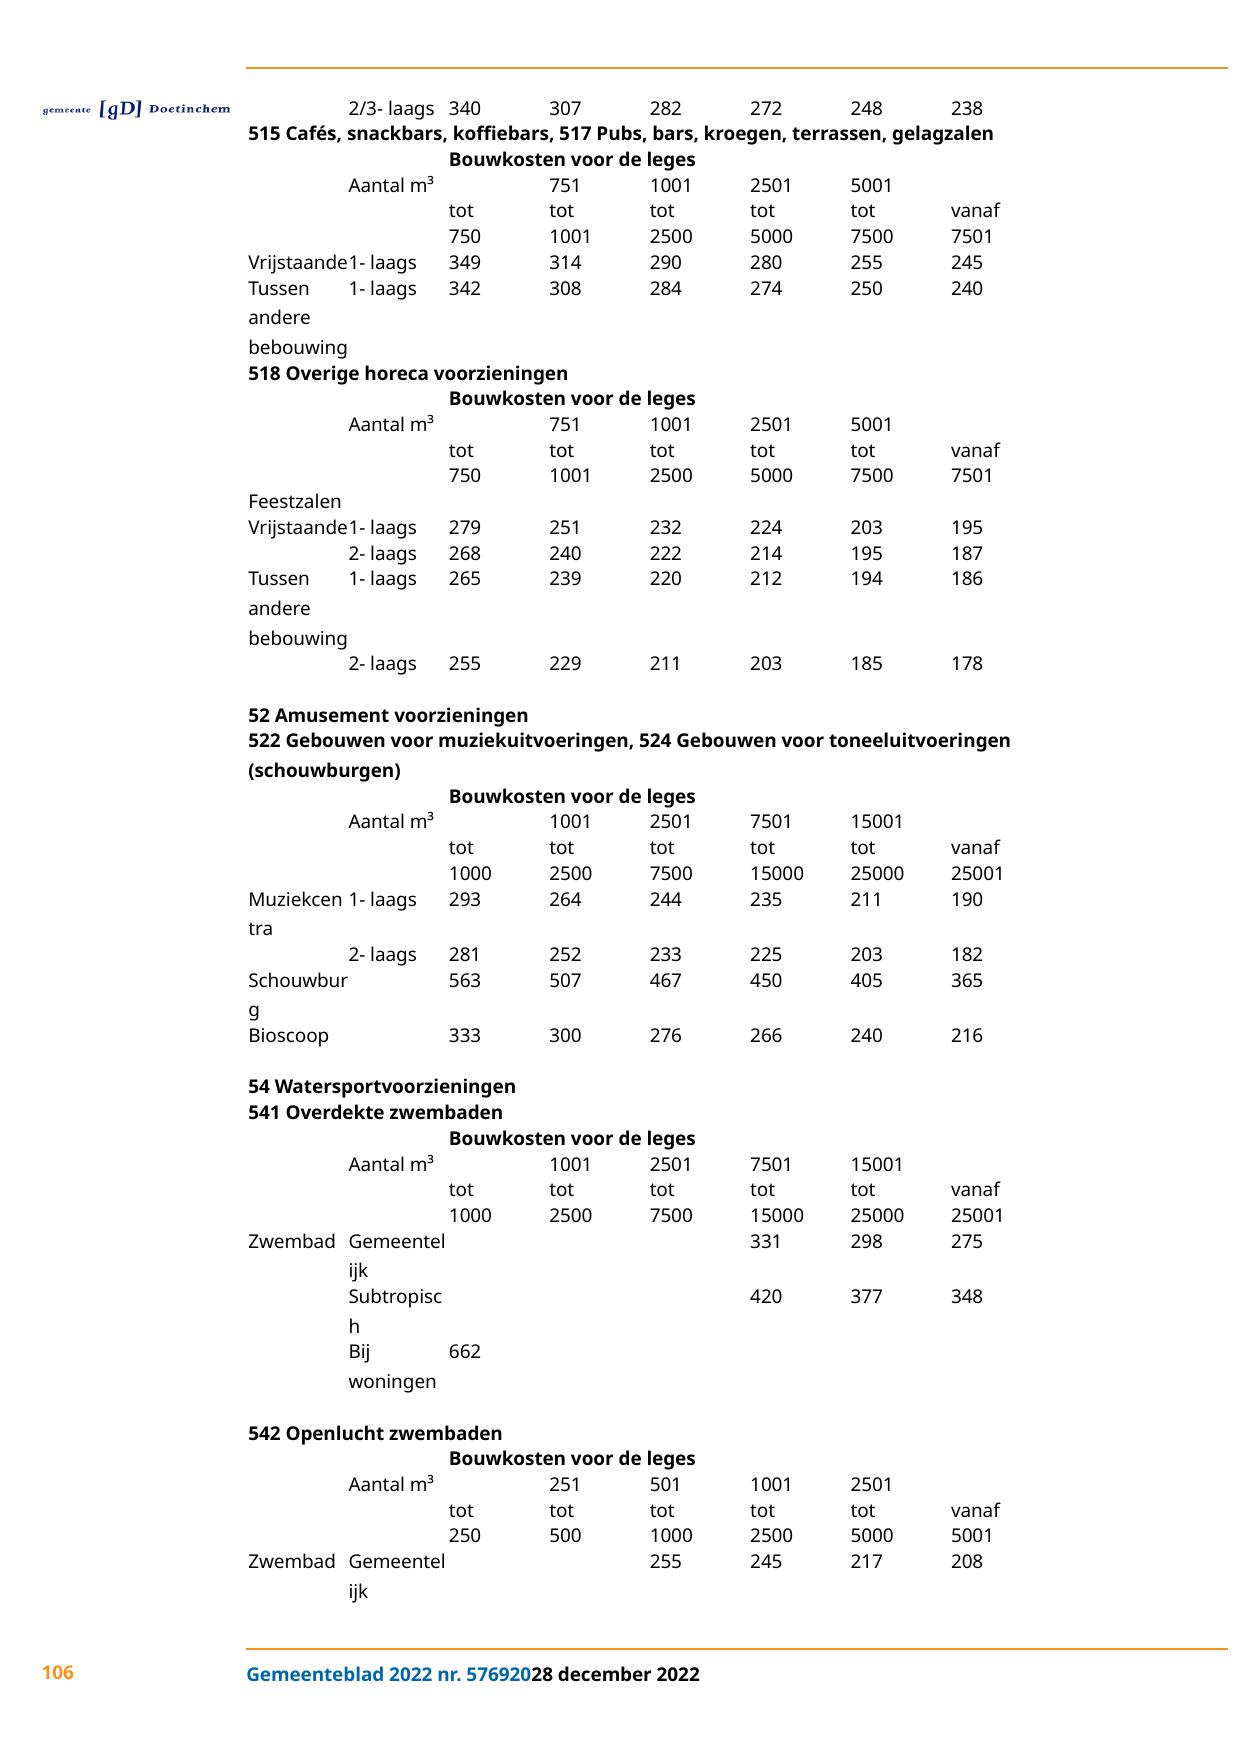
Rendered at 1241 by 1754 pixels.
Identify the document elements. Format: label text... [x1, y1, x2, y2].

table_cell [1051, 1100, 1152, 1125]
table_cell [1051, 860, 1152, 886]
table_cell 5000 [850, 1523, 951, 1548]
table_cell [248, 198, 348, 223]
table_cell 1001 [549, 1151, 649, 1177]
table_cell [1051, 1394, 1152, 1420]
table_cell Aantal m³ [348, 1471, 449, 1497]
table_cell [1051, 146, 1152, 172]
table_cell Feestzalen [248, 489, 449, 514]
table_cell 542 Openlucht zwembaden [248, 1420, 1051, 1446]
table_cell 751 [549, 411, 649, 437]
table_cell Tussen andere bebouwing [248, 566, 348, 651]
table_cell 1001 [650, 411, 750, 437]
table_cell tot [449, 1497, 549, 1523]
table_cell [750, 1048, 850, 1074]
table_cell 1- laags [348, 566, 449, 651]
table_cell 280 [750, 249, 850, 275]
table_cell [449, 1549, 549, 1604]
table_cell 298 [850, 1228, 951, 1283]
table_cell [248, 651, 348, 676]
table_cell 331 [750, 1228, 850, 1283]
table_cell 229 [549, 651, 649, 676]
table_cell [1051, 224, 1152, 249]
table_cell 750 [449, 224, 549, 249]
table_cell [549, 676, 649, 702]
table_cell 300 [549, 1022, 649, 1048]
table_cell 518 Overige horeca voorzieningen [248, 360, 1051, 386]
table_cell [248, 1048, 348, 1074]
table_cell [348, 198, 449, 223]
table_cell 501 [650, 1471, 750, 1497]
table_cell [248, 1446, 348, 1471]
table_cell [248, 835, 348, 860]
table_cell [1051, 941, 1152, 967]
table_cell [248, 941, 348, 967]
table_cell Zwembad [248, 1549, 348, 1604]
table_cell [449, 489, 549, 514]
table_cell 251 [549, 514, 649, 540]
table_cell 195 [951, 514, 1051, 540]
table_cell 7501 [750, 1151, 850, 1177]
table_cell Bouwkosten voor de leges [449, 1446, 1051, 1471]
table_cell [1051, 198, 1152, 223]
table_cell [449, 1394, 549, 1420]
table_cell [951, 1048, 1051, 1074]
table_cell 2501 [750, 411, 850, 437]
table_cell 7501 [750, 809, 850, 834]
table_cell 2501 [850, 1471, 951, 1497]
table_cell 15001 [850, 809, 951, 834]
table_cell [549, 1394, 649, 1420]
table_cell 281 [449, 941, 549, 967]
table_cell Bij woningen [348, 1339, 449, 1394]
table_cell [248, 1394, 348, 1420]
table_cell 1000 [650, 1523, 750, 1548]
table_cell [248, 386, 348, 411]
table_cell 7501 [951, 224, 1051, 249]
table_cell 2500 [750, 1523, 850, 1548]
table_cell 314 [549, 249, 649, 275]
table_cell [1051, 967, 1152, 1022]
table_cell vanaf [951, 437, 1051, 463]
table_cell 252 [549, 941, 649, 967]
table_cell 250 [449, 1523, 549, 1548]
table_cell [650, 1394, 750, 1420]
table_cell 1- laags [348, 275, 449, 360]
table_cell [248, 1177, 348, 1202]
table_cell 1001 [750, 1471, 850, 1497]
table_cell tot [650, 835, 750, 860]
table_cell 224 [750, 514, 850, 540]
table_cell [348, 146, 449, 172]
table_cell [1051, 95, 1152, 121]
table_cell [348, 676, 449, 702]
table_cell [1051, 540, 1152, 566]
table_cell 222 [650, 540, 750, 566]
table_cell 7500 [650, 860, 750, 886]
table_cell [348, 1048, 449, 1074]
table_cell [850, 1339, 951, 1394]
table_cell [549, 1339, 649, 1394]
table_cell [348, 1177, 449, 1202]
table_cell 5001 [951, 1523, 1051, 1548]
table_cell [449, 1471, 549, 1497]
table_cell 450 [750, 967, 850, 1022]
table_cell 54 Watersportvoorzieningen [248, 1074, 1051, 1099]
table_cell tot [549, 835, 649, 860]
table_cell 190 [951, 886, 1051, 941]
table_cell [248, 783, 348, 809]
table_cell Aantal m³ [348, 411, 449, 437]
table_cell Gemeentelijk [348, 1549, 449, 1604]
table_cell 276 [650, 1022, 750, 1048]
table_cell 2500 [549, 1203, 649, 1228]
table_cell [951, 809, 1051, 834]
table_cell [248, 860, 348, 886]
table_cell vanaf [951, 835, 1051, 860]
table_cell [650, 676, 750, 702]
table_cell [750, 489, 850, 514]
table_cell Vrijstaande [248, 249, 348, 275]
table_cell [650, 1048, 750, 1074]
table_cell [650, 489, 750, 514]
table_cell [1051, 1151, 1152, 1177]
table_cell [1051, 514, 1152, 540]
table_cell 1001 [549, 809, 649, 834]
table_cell [1051, 1048, 1152, 1074]
table_cell [750, 1394, 850, 1420]
table_cell [1051, 1471, 1152, 1497]
table_cell tot [449, 198, 549, 223]
table_cell Zwembad [248, 1228, 348, 1283]
table_cell [248, 676, 348, 702]
table_cell 1000 [449, 860, 549, 886]
table_cell Bouwkosten voor de leges [449, 783, 1051, 809]
table_cell 279 [449, 514, 549, 540]
table_cell 307 [549, 95, 649, 121]
table_cell [449, 1048, 549, 1074]
table_cell [549, 489, 649, 514]
table_cell 264 [549, 886, 649, 941]
table_cell 203 [850, 514, 951, 540]
table_cell [248, 1497, 348, 1523]
table_cell [348, 783, 449, 809]
table_cell tot [449, 835, 549, 860]
table_cell Vrijstaande [248, 514, 348, 540]
table_cell 240 [549, 540, 649, 566]
table_cell 186 [951, 566, 1051, 651]
table_cell tot [750, 1177, 850, 1202]
table_cell Tussen andere bebouwing [248, 275, 348, 360]
table_cell [549, 1284, 649, 1339]
table_cell [348, 224, 449, 249]
table_cell [951, 411, 1051, 437]
table_cell [248, 172, 348, 198]
table_cell [1051, 809, 1152, 834]
table_cell 293 [449, 886, 549, 941]
table_cell 203 [850, 941, 951, 967]
table_cell 515 Cafés, snackbars, koffiebars, 517 Pubs, bars, kroegen, terrassen, gelagzalen [248, 121, 1051, 146]
table_cell [248, 1125, 348, 1151]
table_cell 233 [650, 941, 750, 967]
table_cell [348, 835, 449, 860]
table_cell [1051, 1203, 1152, 1228]
table_cell [951, 1339, 1051, 1394]
table_cell [348, 1497, 449, 1523]
table_cell 365 [951, 967, 1051, 1022]
table_cell 2500 [650, 463, 750, 488]
table_cell tot [850, 198, 951, 223]
table_cell 274 [750, 275, 850, 360]
table_cell 349 [449, 249, 549, 275]
table_cell tot [750, 198, 850, 223]
table_cell 377 [850, 1284, 951, 1339]
table_cell [650, 1284, 750, 1339]
table_cell 255 [850, 249, 951, 275]
table_cell [1051, 1074, 1152, 1099]
table_cell 1001 [549, 224, 649, 249]
table_cell [248, 1284, 348, 1339]
table_cell [348, 1022, 449, 1048]
table_cell 15001 [850, 1151, 951, 1177]
table_cell 500 [549, 1523, 649, 1548]
table_cell [1051, 1228, 1152, 1283]
table_cell [348, 386, 449, 411]
table_cell [348, 1523, 449, 1548]
table_cell [750, 676, 850, 702]
table_cell 507 [549, 967, 649, 1022]
table_cell [1051, 1523, 1152, 1548]
table_cell 25000 [850, 1203, 951, 1228]
table_cell 284 [650, 275, 750, 360]
table_cell tot [549, 1497, 649, 1523]
table_cell [248, 809, 348, 834]
table_cell [1051, 702, 1152, 728]
table_cell 2500 [549, 860, 649, 886]
table_cell 420 [750, 1284, 850, 1339]
table_cell [850, 1394, 951, 1420]
table_cell tot [850, 835, 951, 860]
table_cell [1051, 783, 1152, 809]
table_cell [1051, 1446, 1152, 1471]
table_cell 25001 [951, 860, 1051, 886]
table_cell 216 [951, 1022, 1051, 1048]
table_cell [650, 1339, 750, 1394]
table_cell 5001 [850, 411, 951, 437]
table_cell tot [650, 198, 750, 223]
table_cell [1051, 1497, 1152, 1523]
table_cell [850, 676, 951, 702]
table_cell 268 [449, 540, 549, 566]
table_cell [1051, 1125, 1152, 1151]
table_cell 405 [850, 967, 951, 1022]
table_cell [1051, 1022, 1152, 1048]
table_cell 5001 [850, 172, 951, 198]
table_cell 214 [750, 540, 850, 566]
table_cell vanaf [951, 198, 1051, 223]
table_cell 239 [549, 566, 649, 651]
table_cell 238 [951, 95, 1051, 121]
table_cell 467 [650, 967, 750, 1022]
table_cell tot [549, 198, 649, 223]
table_cell [1051, 1284, 1152, 1339]
table_cell 195 [850, 540, 951, 566]
table_cell [248, 1151, 348, 1177]
table_cell 1001 [650, 172, 750, 198]
table_cell [248, 1471, 348, 1497]
table_cell Gemeentelijk [348, 1228, 449, 1283]
table_cell Schouwburg [248, 967, 348, 1022]
table_cell [1051, 676, 1152, 702]
table_cell 250 [850, 275, 951, 360]
table_cell Aantal m³ [348, 1151, 449, 1177]
table_cell [248, 1203, 348, 1228]
table_cell 2- laags [348, 651, 449, 676]
table_cell 750 [449, 463, 549, 488]
table_cell 1001 [549, 463, 649, 488]
table_cell [951, 1394, 1051, 1420]
table_cell 185 [850, 651, 951, 676]
table_cell 2500 [650, 224, 750, 249]
table_cell 7500 [650, 1203, 750, 1228]
table_cell tot [549, 437, 649, 463]
table_cell [549, 1228, 649, 1283]
table_cell 2501 [650, 1151, 750, 1177]
table_cell tot [449, 437, 549, 463]
table_cell [1051, 437, 1152, 463]
table_cell 522 Gebouwen voor muziekuitvoeringen, 524 Gebouwen voor toneeluitvoeringen (schouwburgen) [248, 728, 1051, 783]
table_cell [1051, 835, 1152, 860]
table_cell tot [549, 1177, 649, 1202]
table_cell [348, 860, 449, 886]
table_cell [1051, 1339, 1152, 1394]
table_cell [1051, 249, 1152, 275]
table_cell tot [750, 1497, 850, 1523]
table_cell [248, 1523, 348, 1548]
table_cell [650, 1228, 750, 1283]
table_cell 275 [951, 1228, 1051, 1283]
table_cell 232 [650, 514, 750, 540]
table_cell [348, 1203, 449, 1228]
table_cell Bioscoop [248, 1022, 348, 1048]
table_cell 348 [951, 1284, 1051, 1339]
table_cell 194 [850, 566, 951, 651]
table_cell [1051, 728, 1152, 783]
table_cell Aantal m³ [348, 172, 449, 198]
table_cell [449, 1228, 549, 1283]
table_cell tot [650, 1177, 750, 1202]
table_cell 1- laags [348, 249, 449, 275]
table_cell [248, 95, 348, 121]
table_cell 225 [750, 941, 850, 967]
table_cell 25000 [850, 860, 951, 886]
table_cell tot [650, 1497, 750, 1523]
table_cell Muziekcentra [248, 886, 348, 941]
table_cell 563 [449, 967, 549, 1022]
table_cell tot [850, 1497, 951, 1523]
table_cell [1051, 386, 1152, 411]
table_cell [951, 1151, 1051, 1177]
table_cell 2/3- laags [348, 95, 449, 121]
table_cell 211 [850, 886, 951, 941]
table_cell [248, 437, 348, 463]
table_cell [1051, 1420, 1152, 1446]
table_cell 52 Amusement voorzieningen [248, 702, 1051, 728]
table_cell 245 [750, 1549, 850, 1604]
table_cell 211 [650, 651, 750, 676]
table_cell [549, 1549, 649, 1604]
table_cell 2- laags [348, 540, 449, 566]
table_cell tot [850, 437, 951, 463]
table_cell [1051, 360, 1152, 386]
table_cell 244 [650, 886, 750, 941]
table_cell 212 [750, 566, 850, 651]
table_cell 662 [449, 1339, 549, 1394]
table_cell 340 [449, 95, 549, 121]
table_cell 308 [549, 275, 649, 360]
table_cell 265 [449, 566, 549, 651]
table_cell [348, 1394, 449, 1420]
table_cell 203 [750, 651, 850, 676]
table_cell 290 [650, 249, 750, 275]
table_cell tot [750, 437, 850, 463]
table_cell [449, 172, 549, 198]
table_cell tot [449, 1177, 549, 1202]
table_cell 220 [650, 566, 750, 651]
table_cell [449, 1284, 549, 1339]
table_cell [248, 540, 348, 566]
table_cell Bouwkosten voor de leges [449, 146, 1051, 172]
table_cell 248 [850, 95, 951, 121]
table_cell [248, 463, 348, 488]
table_cell [1051, 1549, 1152, 1604]
table_cell 208 [951, 1549, 1051, 1604]
table_cell 2501 [650, 809, 750, 834]
table_cell [951, 676, 1051, 702]
table_cell [951, 1471, 1051, 1497]
table_cell 255 [449, 651, 549, 676]
table_cell Bouwkosten voor de leges [449, 1125, 1051, 1151]
table_cell [951, 172, 1051, 198]
table_cell [1051, 1177, 1152, 1202]
table_cell [248, 146, 348, 172]
table_cell [951, 489, 1051, 514]
table_cell 1- laags [348, 886, 449, 941]
table_cell vanaf [951, 1177, 1051, 1202]
table_cell 2501 [750, 172, 850, 198]
table_cell vanaf [951, 1497, 1051, 1523]
table_cell 7501 [951, 463, 1051, 488]
table_cell 255 [650, 1549, 750, 1604]
table_cell [1051, 411, 1152, 437]
table_cell 1- laags [348, 514, 449, 540]
picture [41, 47, 231, 172]
table_cell 333 [449, 1022, 549, 1048]
table_cell 1000 [449, 1203, 549, 1228]
table_cell 240 [850, 1022, 951, 1048]
table_cell 251 [549, 1471, 649, 1497]
table_cell 217 [850, 1549, 951, 1604]
table_cell 342 [449, 275, 549, 360]
table_cell 541 Overdekte zwembaden [248, 1100, 1051, 1125]
table_cell [348, 1446, 449, 1471]
table_cell tot [650, 437, 750, 463]
table_cell [1051, 172, 1152, 198]
table_cell [348, 967, 449, 1022]
table_cell 178 [951, 651, 1051, 676]
table_cell [549, 1048, 649, 1074]
table_cell [1051, 275, 1152, 360]
table_cell 15000 [750, 860, 850, 886]
table_cell [248, 1339, 348, 1394]
table_cell [1051, 489, 1152, 514]
table_cell [1051, 121, 1152, 146]
table_cell [850, 1048, 951, 1074]
table_cell 182 [951, 941, 1051, 967]
table_cell [1051, 651, 1152, 676]
table_cell 272 [750, 95, 850, 121]
table_cell [348, 1125, 449, 1151]
table_cell [1051, 463, 1152, 488]
table_cell Bouwkosten voor de leges [449, 386, 1051, 411]
table_cell Subtropisch [348, 1284, 449, 1339]
table_cell 235 [750, 886, 850, 941]
table_cell tot [850, 1177, 951, 1202]
table_cell 5000 [750, 224, 850, 249]
table_cell 240 [951, 275, 1051, 360]
table_cell [348, 463, 449, 488]
table_cell 282 [650, 95, 750, 121]
table_cell Aantal m³ [348, 809, 449, 834]
table_cell [449, 676, 549, 702]
table_cell [248, 224, 348, 249]
table_cell 245 [951, 249, 1051, 275]
table_cell [1051, 886, 1152, 941]
table_cell [348, 437, 449, 463]
table_cell [750, 1339, 850, 1394]
table_cell [449, 809, 549, 834]
table_cell [248, 411, 348, 437]
table_cell [1051, 566, 1152, 651]
table_cell 266 [750, 1022, 850, 1048]
table_cell 15000 [750, 1203, 850, 1228]
table_cell 187 [951, 540, 1051, 566]
table_cell 751 [549, 172, 649, 198]
table_cell tot [750, 835, 850, 860]
table_cell [850, 489, 951, 514]
table_cell 25001 [951, 1203, 1051, 1228]
table_cell 7500 [850, 224, 951, 249]
table_cell 2- laags [348, 941, 449, 967]
table_cell [449, 411, 549, 437]
table_cell [449, 1151, 549, 1177]
table_cell 7500 [850, 463, 951, 488]
table_cell 5000 [750, 463, 850, 488]
